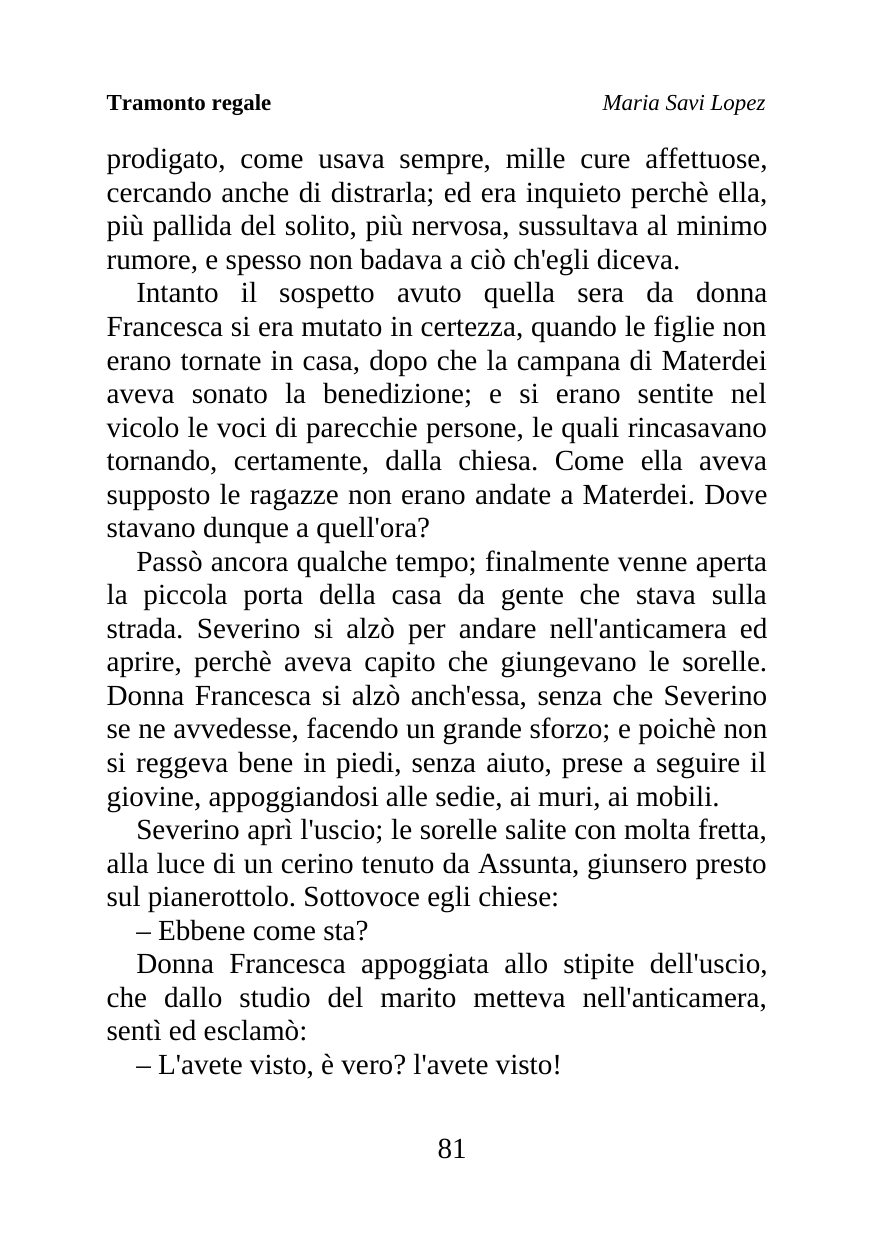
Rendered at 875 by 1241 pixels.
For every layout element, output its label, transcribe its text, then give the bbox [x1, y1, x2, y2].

text Severino aprì l'uscio; le sorelle salite con molta fretta, alla luce di un cerino tenuto da Assunta, giunsero presto sul pianerottolo. Sottovoce egli chiese: [106, 812, 768, 913]
text – L'avete visto, è vero? l'avete visto! [106, 1047, 768, 1081]
text Donna Francesca appoggiata allo stipite dell'uscio, che dallo studio del marito metteva nell'anticamera, sentì ed esclamò: [106, 946, 768, 1047]
text Passò ancora qualche tempo; finalmente venne aperta la piccola porta della casa da gente che stava sulla strada. Severino si alzò per andare nell'anticamera ed aprire, perchè aveva capito che giungevano le sorelle. Donna Francesca si alzò anch'essa, senza che Severino se ne avvedesse, facendo un grande sforzo; e poichè non si reggeva bene in piedi, senza aiuto, prese a seguire il giovine, appoggiandosi alle sedie, ai muri, ai mobili. [106, 544, 768, 812]
text prodigato, come usava sempre, mille cure affettuose, cercando anche di distrarla; ed era inquieto perchè ella, più pallida del solito, più nervosa, sussultava al minimo rumore, e spesso non badava a ciò ch'egli diceva. [106, 141, 768, 276]
text – Ebbene come sta? [106, 913, 768, 946]
text Intanto il sospetto avuto quella sera da donna Francesca si era mutato in certezza, quando le figlie non erano tornate in casa, dopo che la campana di Materdei aveva sonato la benedizione; e si erano sentite nel vicolo le voci di parecchie persone, le quali rincasavano tornando, certamente, dalla chiesa. Come ella aveva supposto le ragazze non erano andate a Materdei. Dove stavano dunque a quell'ora? [106, 276, 768, 544]
